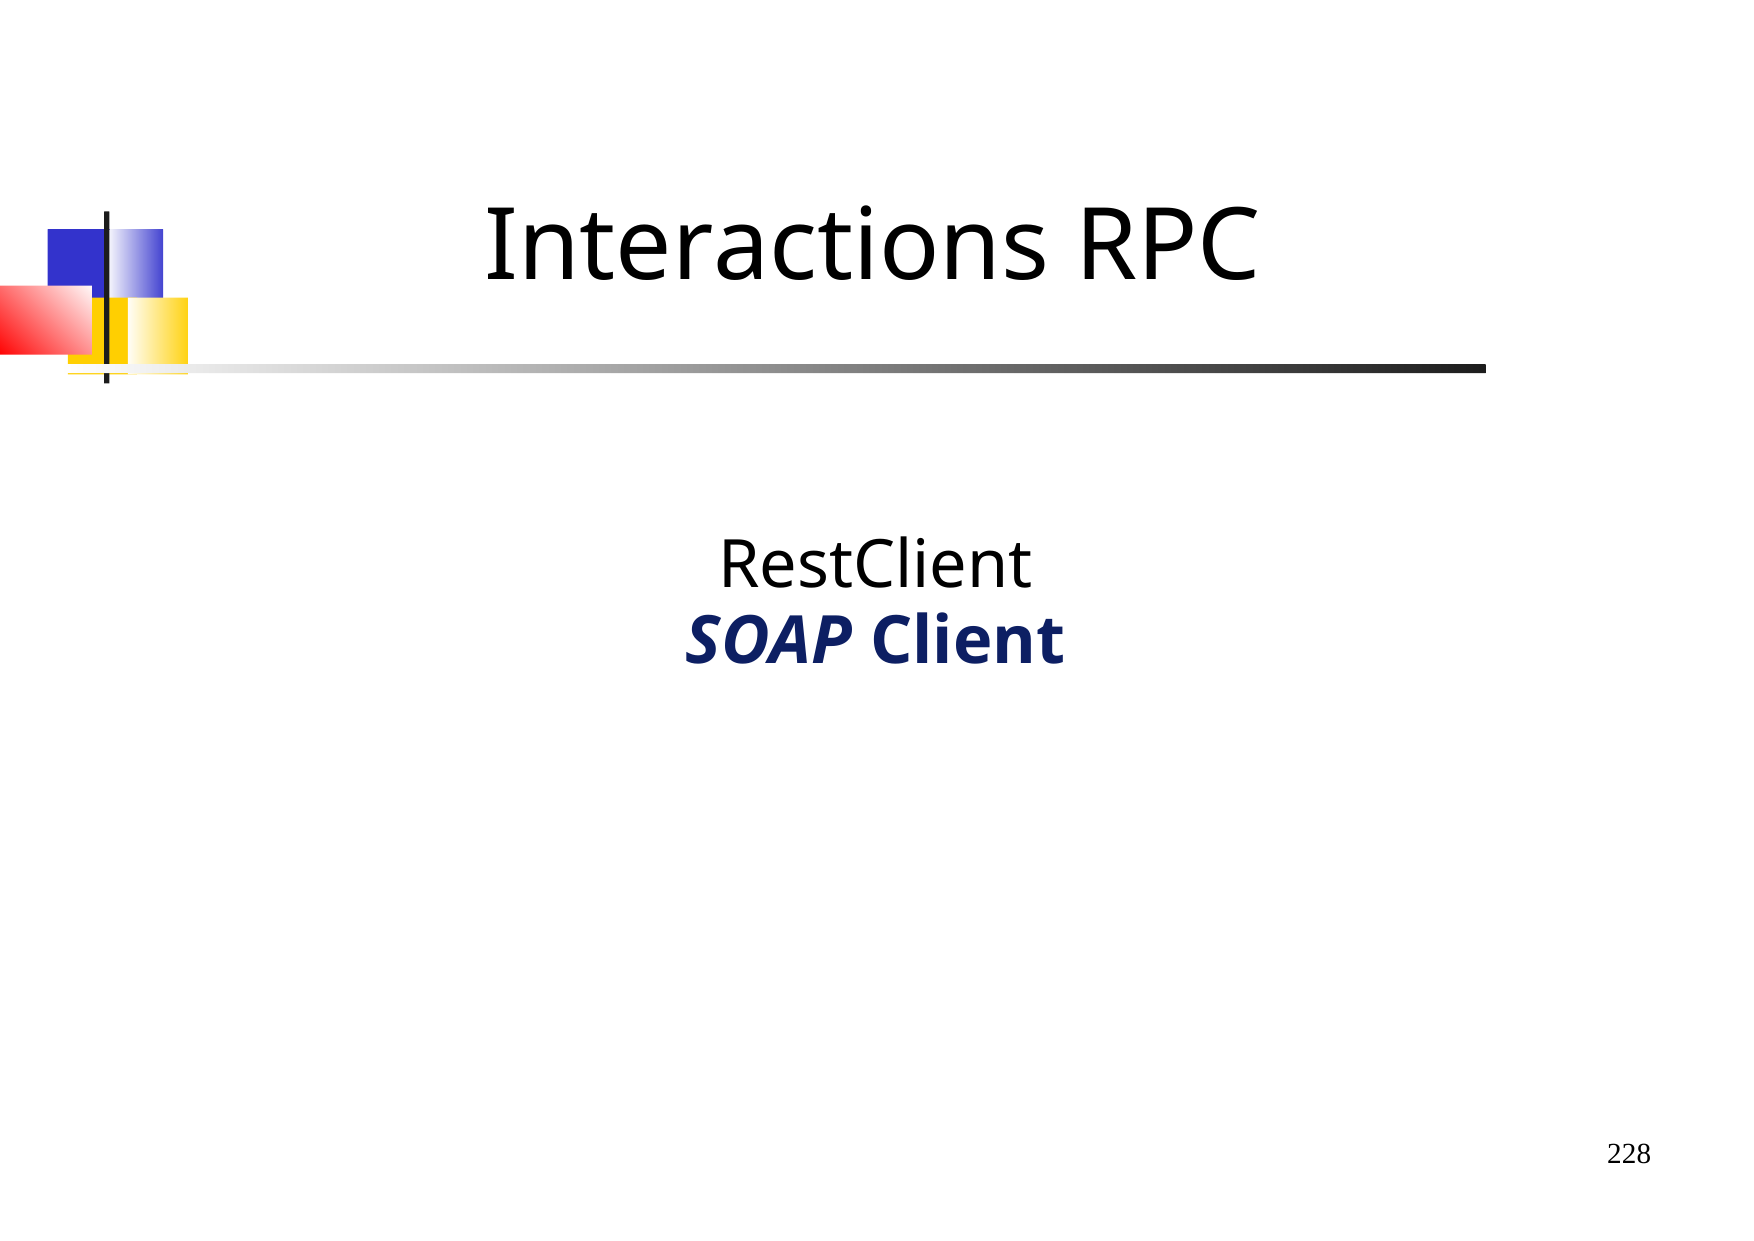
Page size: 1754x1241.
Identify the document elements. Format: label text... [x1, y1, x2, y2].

title Interactions RPC [179, 139, 1567, 351]
subtitle RestClient SOAP Client [179, 371, 1567, 1091]
